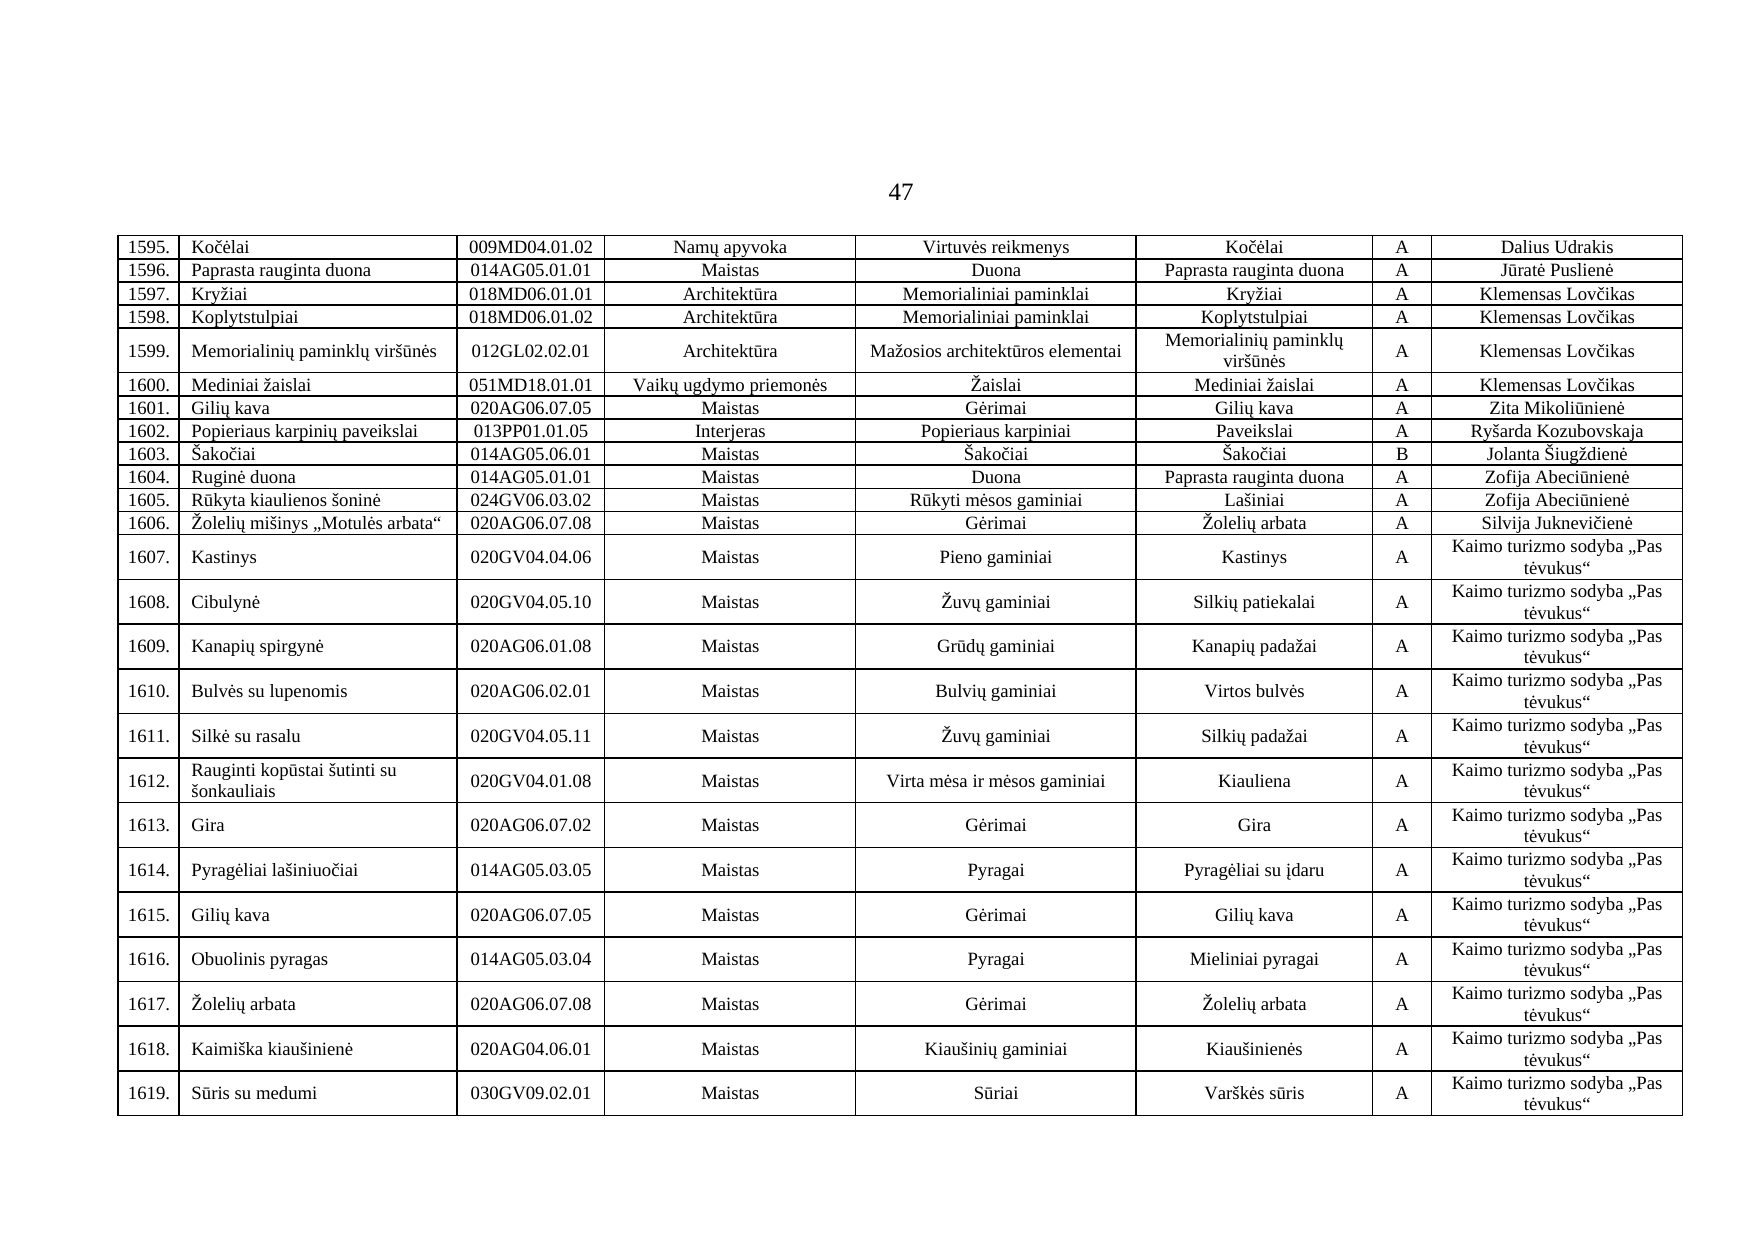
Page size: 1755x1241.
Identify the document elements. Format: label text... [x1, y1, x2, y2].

table_cell Kaimo turizmo sodyba „Pas tėvukus“ [1432, 625, 1682, 668]
table_cell A [1373, 580, 1431, 623]
table_cell Jūratė Puslienė [1432, 260, 1682, 281]
table_cell 1615. [119, 893, 178, 936]
table_cell Bulvių gaminiai [856, 670, 1135, 712]
table_cell Žaislai [856, 373, 1135, 395]
table_cell 020GV04.04.06 [458, 535, 604, 578]
table_cell A [1373, 1072, 1431, 1115]
table_cell 1610. [119, 670, 178, 712]
table_cell Bulvės su lupenomis [180, 670, 456, 712]
table_cell Memorialinių paminklų viršūnės [180, 329, 456, 372]
table_cell A [1373, 893, 1431, 936]
table_cell Klemensas Lovčikas [1432, 329, 1682, 372]
table_cell Maistas [605, 535, 855, 578]
table_cell Silvija Juknevičienė [1432, 512, 1682, 534]
table_cell Pieno gaminiai [856, 535, 1135, 578]
table_cell Šakočiai [1137, 443, 1372, 464]
table_cell Maistas [605, 443, 855, 464]
table_cell 020AG06.07.02 [458, 803, 604, 847]
table_cell Klemensas Lovčikas [1432, 306, 1682, 327]
table_cell Kryžiai [180, 283, 456, 304]
table_cell 1603. [119, 443, 178, 464]
table_cell 009MD04.01.02 [458, 236, 604, 258]
table_cell Popieriaus karpinių paveikslai [180, 420, 456, 441]
table_cell Lašiniai [1137, 489, 1372, 511]
table_cell Virtuvės reikmenys [856, 236, 1135, 258]
table_cell Paprasta rauginta duona [1137, 466, 1372, 487]
table_cell Sūriai [856, 1072, 1135, 1115]
table_cell 024GV06.03.02 [458, 489, 604, 511]
table_cell Maistas [605, 1027, 855, 1070]
table_cell A [1373, 759, 1431, 802]
table_cell Maistas [605, 397, 855, 418]
table_cell Gėrimai [856, 512, 1135, 534]
table_cell Kaimo turizmo sodyba „Pas tėvukus“ [1432, 1072, 1682, 1115]
table_cell 1608. [119, 580, 178, 623]
table_cell 1607. [119, 535, 178, 578]
table_cell 014AG05.03.04 [458, 938, 604, 981]
table_cell Kanapių spirgynė [180, 625, 456, 668]
table_cell Memorialiniai paminklai [856, 306, 1135, 327]
table_cell Maistas [605, 1072, 855, 1115]
table_cell Rūkyta kiaulienos šoninė [180, 489, 456, 511]
table_cell Silkių padažai [1137, 714, 1372, 757]
table_cell Virtos bulvės [1137, 670, 1372, 712]
table_cell Duona [856, 466, 1135, 487]
table_cell 014AG05.06.01 [458, 443, 604, 464]
table_cell Rūkyti mėsos gaminiai [856, 489, 1135, 511]
table_cell 1619. [119, 1072, 178, 1115]
table_cell Žuvų gaminiai [856, 580, 1135, 623]
table_cell Kaimo turizmo sodyba „Pas tėvukus“ [1432, 714, 1682, 757]
table_cell 1597. [119, 283, 178, 304]
table_cell Architektūra [605, 283, 855, 304]
table_cell Maistas [605, 260, 855, 281]
table_cell A [1373, 714, 1431, 757]
table_cell A [1373, 670, 1431, 712]
table_cell Kaimo turizmo sodyba „Pas tėvukus“ [1432, 803, 1682, 847]
table_cell 1599. [119, 329, 178, 372]
table_cell 1617. [119, 982, 178, 1025]
table_cell Memorialiniai paminklai [856, 283, 1135, 304]
table_cell Šakočiai [856, 443, 1135, 464]
table_cell 1604. [119, 466, 178, 487]
table_cell Memorialinių paminklų viršūnės [1137, 329, 1372, 372]
table_cell Kaimo turizmo sodyba „Pas tėvukus“ [1432, 670, 1682, 712]
table_cell Gira [1137, 803, 1372, 847]
table_cell Kaimo turizmo sodyba „Pas tėvukus“ [1432, 759, 1682, 802]
table_cell 1611. [119, 714, 178, 757]
table_cell 020AG06.02.01 [458, 670, 604, 712]
table_cell Žolelių arbata [1137, 512, 1372, 534]
table_cell Mediniai žaislai [1137, 373, 1372, 395]
table_cell 1595. [119, 236, 178, 258]
table_cell A [1373, 803, 1431, 847]
table_cell 012GL02.02.01 [458, 329, 604, 372]
table_cell Kaimo turizmo sodyba „Pas tėvukus“ [1432, 893, 1682, 936]
table_cell Maistas [605, 580, 855, 623]
table_cell 1606. [119, 512, 178, 534]
table_cell Interjeras [605, 420, 855, 441]
table_cell A [1373, 535, 1431, 578]
table_cell Namų apyvoka [605, 236, 855, 258]
table_cell 1614. [119, 848, 178, 891]
table_cell Maistas [605, 803, 855, 847]
table_cell Maistas [605, 512, 855, 534]
table_cell A [1373, 938, 1431, 981]
table_cell A [1373, 329, 1431, 372]
table_cell 1609. [119, 625, 178, 668]
table_cell 020AG04.06.01 [458, 1027, 604, 1070]
table_cell Maistas [605, 625, 855, 668]
table_cell A [1373, 420, 1431, 441]
table_cell Kiaušinių gaminiai [856, 1027, 1135, 1070]
table_cell 1598. [119, 306, 178, 327]
table_cell Pyragai [856, 938, 1135, 981]
table_cell Maistas [605, 938, 855, 981]
table_cell Mažosios architektūros elementai [856, 329, 1135, 372]
table_cell Kaimo turizmo sodyba „Pas tėvukus“ [1432, 938, 1682, 981]
table_cell Maistas [605, 848, 855, 891]
table_cell A [1373, 489, 1431, 511]
table_cell Koplytstulpiai [1137, 306, 1372, 327]
table_cell Grūdų gaminiai [856, 625, 1135, 668]
table_cell Kryžiai [1137, 283, 1372, 304]
table_cell Virta mėsa ir mėsos gaminiai [856, 759, 1135, 802]
table_cell Duona [856, 260, 1135, 281]
table_cell Sūris su medumi [180, 1072, 456, 1115]
table_cell Pyragėliai lašiniuočiai [180, 848, 456, 891]
table_cell Žuvų gaminiai [856, 714, 1135, 757]
table_cell Kanapių padažai [1137, 625, 1372, 668]
table_cell Mieliniai pyragai [1137, 938, 1372, 981]
table_cell Rauginti kopūstai šutinti su šonkauliais [180, 759, 456, 802]
table_cell Kiauliena [1137, 759, 1372, 802]
table_cell Obuolinis pyragas [180, 938, 456, 981]
table_cell Kaimo turizmo sodyba „Pas tėvukus“ [1432, 580, 1682, 623]
table_cell Maistas [605, 759, 855, 802]
table_cell Maistas [605, 893, 855, 936]
table_cell A [1373, 982, 1431, 1025]
table_cell Kiaušinienės [1137, 1027, 1372, 1070]
table_cell Kastinys [1137, 535, 1372, 578]
table_cell A [1373, 306, 1431, 327]
table_cell Kaimo turizmo sodyba „Pas tėvukus“ [1432, 535, 1682, 578]
table_cell Klemensas Lovčikas [1432, 283, 1682, 304]
table_cell Varškės sūris [1137, 1072, 1372, 1115]
table_cell 1613. [119, 803, 178, 847]
table_cell Gilių kava [180, 893, 456, 936]
table_cell Kaimiška kiaušinienė [180, 1027, 456, 1070]
table_cell Maistas [605, 489, 855, 511]
table_cell Architektūra [605, 329, 855, 372]
table_cell Kaimo turizmo sodyba „Pas tėvukus“ [1432, 982, 1682, 1025]
table_cell A [1373, 283, 1431, 304]
table_cell 030GV09.02.01 [458, 1072, 604, 1115]
table_cell Žolelių mišinys „Motulės arbata“ [180, 512, 456, 534]
table_cell A [1373, 236, 1431, 258]
table_cell Gilių kava [1137, 893, 1372, 936]
table_cell 014AG05.03.05 [458, 848, 604, 891]
table_cell Ryšarda Kozubovskaja [1432, 420, 1682, 441]
table_cell 051MD18.01.01 [458, 373, 604, 395]
table_cell 1602. [119, 420, 178, 441]
table_cell Žolelių arbata [180, 982, 456, 1025]
table_cell 014AG05.01.01 [458, 260, 604, 281]
table_cell Kaimo turizmo sodyba „Pas tėvukus“ [1432, 848, 1682, 891]
table_cell 1596. [119, 260, 178, 281]
table_cell 1601. [119, 397, 178, 418]
table_cell A [1373, 466, 1431, 487]
table_cell Žolelių arbata [1137, 982, 1372, 1025]
table_cell 020GV04.05.10 [458, 580, 604, 623]
table_cell Gėrimai [856, 397, 1135, 418]
table_cell 020AG06.07.05 [458, 397, 604, 418]
table_cell A [1373, 373, 1431, 395]
table_cell Klemensas Lovčikas [1432, 373, 1682, 395]
table_cell Vaikų ugdymo priemonės [605, 373, 855, 395]
table_cell 020AG06.01.08 [458, 625, 604, 668]
table_cell 020AG06.07.08 [458, 512, 604, 534]
table_cell Pyragėliai su įdaru [1137, 848, 1372, 891]
table_cell A [1373, 260, 1431, 281]
table_cell Zita Mikoliūnienė [1432, 397, 1682, 418]
table_cell Kočėlai [180, 236, 456, 258]
table_cell Gilių kava [1137, 397, 1372, 418]
table_cell 013PP01.01.05 [458, 420, 604, 441]
table_cell Dalius Udrakis [1432, 236, 1682, 258]
table_cell Maistas [605, 714, 855, 757]
table_cell 020GV04.05.11 [458, 714, 604, 757]
table_cell 018MD06.01.02 [458, 306, 604, 327]
table_cell 020AG06.07.05 [458, 893, 604, 936]
table_cell Jolanta Šiugždienė [1432, 443, 1682, 464]
table_cell 1600. [119, 373, 178, 395]
table_cell Šakočiai [180, 443, 456, 464]
table_cell Paprasta rauginta duona [180, 260, 456, 281]
table_cell Maistas [605, 982, 855, 1025]
table_cell Ruginė duona [180, 466, 456, 487]
table_cell Maistas [605, 670, 855, 712]
table_cell 014AG05.01.01 [458, 466, 604, 487]
table_cell 1618. [119, 1027, 178, 1070]
table_cell 018MD06.01.01 [458, 283, 604, 304]
table_cell Zofija Abeciūnienė [1432, 489, 1682, 511]
table_cell Kaimo turizmo sodyba „Pas tėvukus“ [1432, 1027, 1682, 1070]
table_cell Kastinys [180, 535, 456, 578]
table_cell Gėrimai [856, 893, 1135, 936]
table_cell A [1373, 625, 1431, 668]
table_cell Gilių kava [180, 397, 456, 418]
table_cell Cibulynė [180, 580, 456, 623]
table_cell A [1373, 848, 1431, 891]
table_cell 020AG06.07.08 [458, 982, 604, 1025]
table_cell Mediniai žaislai [180, 373, 456, 395]
table_cell Gėrimai [856, 803, 1135, 847]
table_cell 020GV04.01.08 [458, 759, 604, 802]
table_cell Paprasta rauginta duona [1137, 260, 1372, 281]
table_cell Architektūra [605, 306, 855, 327]
table_cell Zofija Abeciūnienė [1432, 466, 1682, 487]
table_cell Maistas [605, 466, 855, 487]
table_cell A [1373, 1027, 1431, 1070]
table_cell Gėrimai [856, 982, 1135, 1025]
table_cell 1612. [119, 759, 178, 802]
table_cell 1605. [119, 489, 178, 511]
table_cell A [1373, 397, 1431, 418]
table_cell Popieriaus karpiniai [856, 420, 1135, 441]
table_cell Silkių patiekalai [1137, 580, 1372, 623]
table_cell A [1373, 512, 1431, 534]
table_cell Gira [180, 803, 456, 847]
table_cell Kočėlai [1137, 236, 1372, 258]
table_cell B [1373, 443, 1431, 464]
table_cell Pyragai [856, 848, 1135, 891]
table_cell Koplytstulpiai [180, 306, 456, 327]
table_cell 1616. [119, 938, 178, 981]
table_cell Silkė su rasalu [180, 714, 456, 757]
table_cell Paveikslai [1137, 420, 1372, 441]
